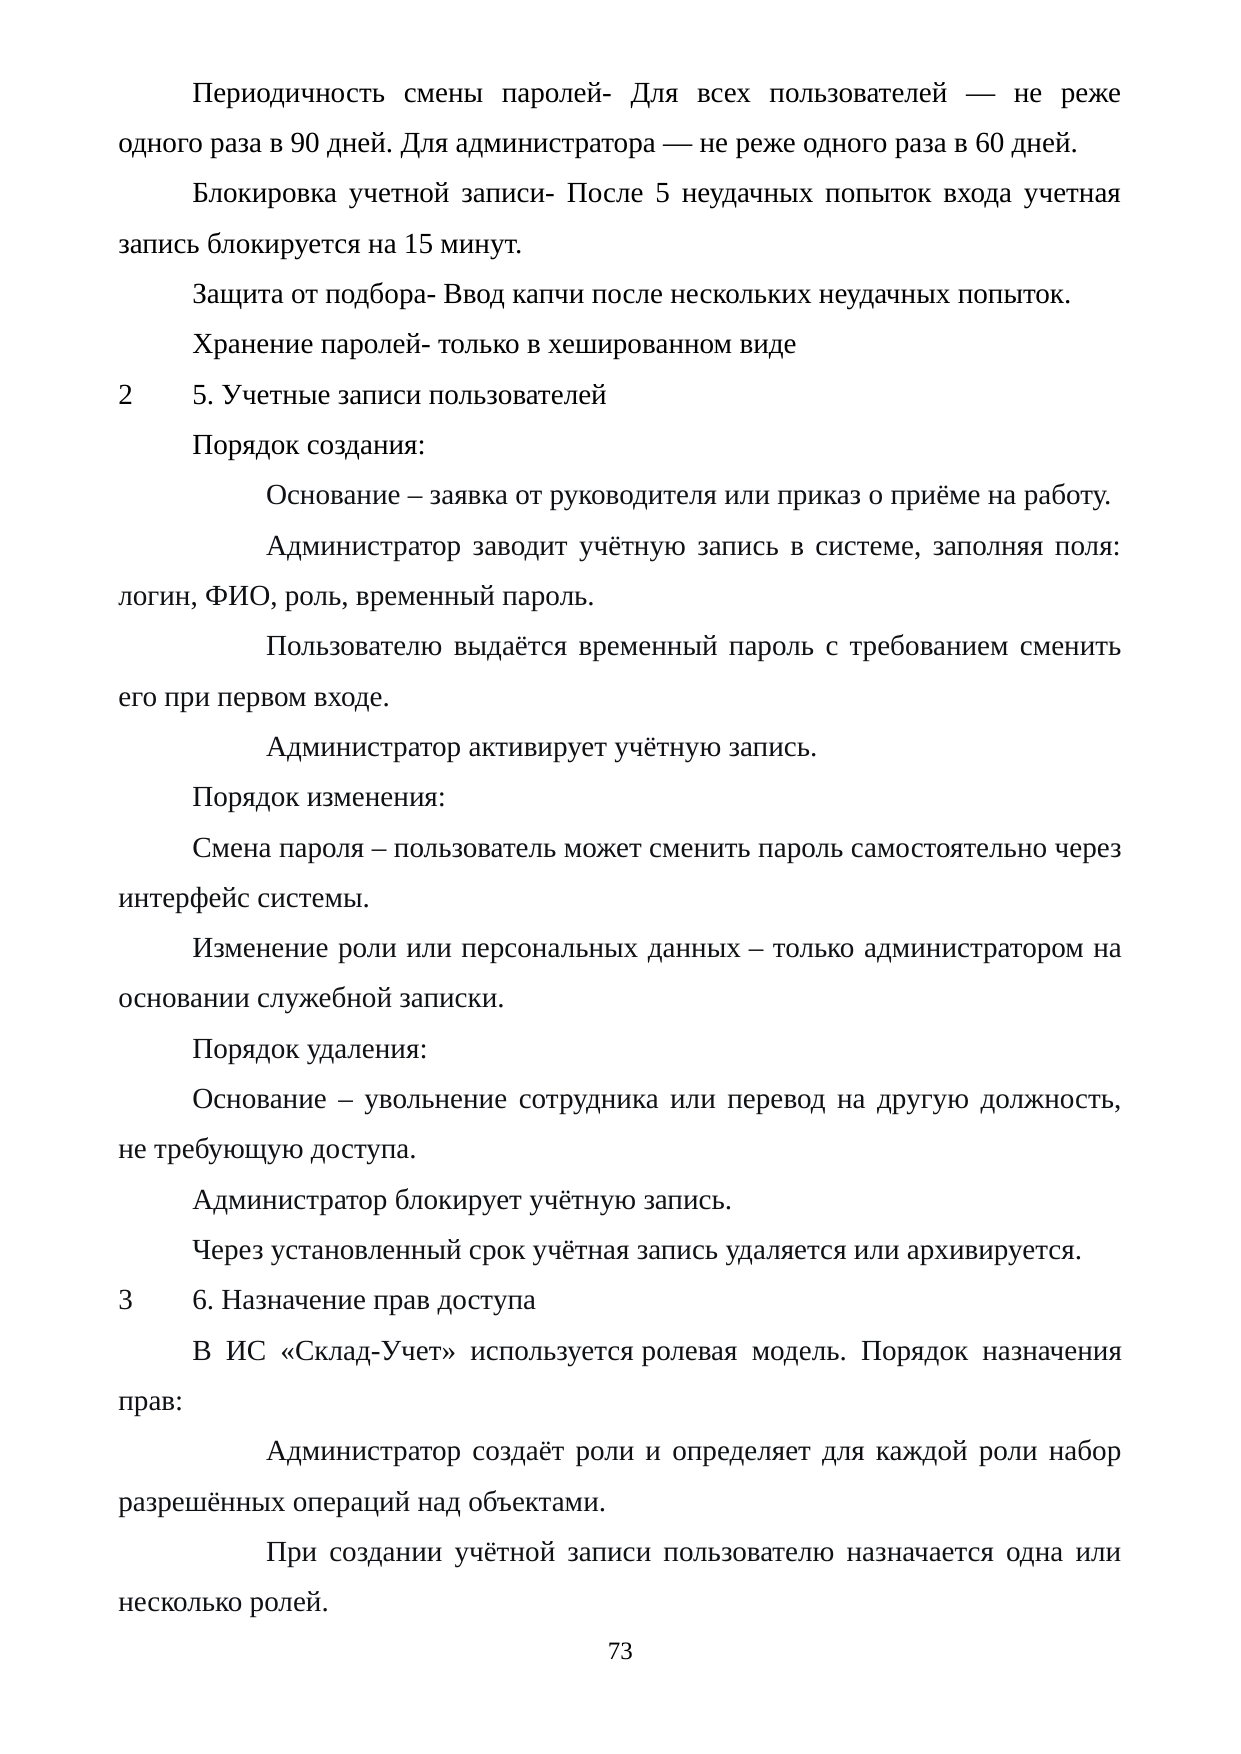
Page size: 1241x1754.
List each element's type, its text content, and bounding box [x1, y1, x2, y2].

text Основание – увольнение сотрудника или перевод на другую должность, не требующую доступа. [118, 1081, 1122, 1165]
subtitle 6. Назначение прав доступа [118, 1282, 1122, 1316]
list Администратор заводит учётную запись в системе, заполняя поля: логин, ФИО, роль, временный пароль. [118, 528, 1122, 612]
text Через установленный срок учётная запись удаляется или архивируется. [118, 1232, 1122, 1266]
text Изменение роли или персональных данных – только администратором на основании служебной записки. [118, 930, 1122, 1014]
text Смена пароля – пользователь может сменить пароль самостоятельно через интерфейс системы. [118, 830, 1122, 913]
text Администратор блокирует учётную запись. [118, 1182, 1122, 1215]
list Администратор активирует учётную запись. [118, 729, 1122, 763]
text Порядок создания: [118, 427, 1122, 461]
list Администратор создаёт роли и определяет для каждой роли набор разрешённых операций над объектами. [118, 1433, 1122, 1517]
list Пользователю выдаётся временный пароль с требованием сменить его при первом входе. [118, 628, 1122, 712]
text Защита от подбора- Ввод капчи после нескольких неудачных попыток. [118, 276, 1122, 310]
text Порядок удаления: [118, 1031, 1122, 1064]
text Хранение паролей- только в хешированном виде [118, 327, 1122, 360]
text В ИС «Склад-Учет» используется ролевая модель. Порядок назначения прав: [118, 1333, 1122, 1417]
list При создании учётной записи пользователю назначается одна или несколько ролей. [118, 1534, 1122, 1618]
list Основание – заявка от руководителя или приказ о приёме на работу. [118, 477, 1122, 511]
subtitle 5. Учетные записи пользователей [118, 377, 1122, 410]
text Периодичность смены паролей- Для всех пользователей — не реже одного раза в 90 дней. Для администратора — не реже одного раза в 60 дней. [118, 75, 1122, 159]
text Порядок изменения: [118, 779, 1122, 813]
text Блокировка учетной записи- После 5 неудачных попыток входа учетная запись блокируется на 15 минут. [118, 176, 1122, 259]
